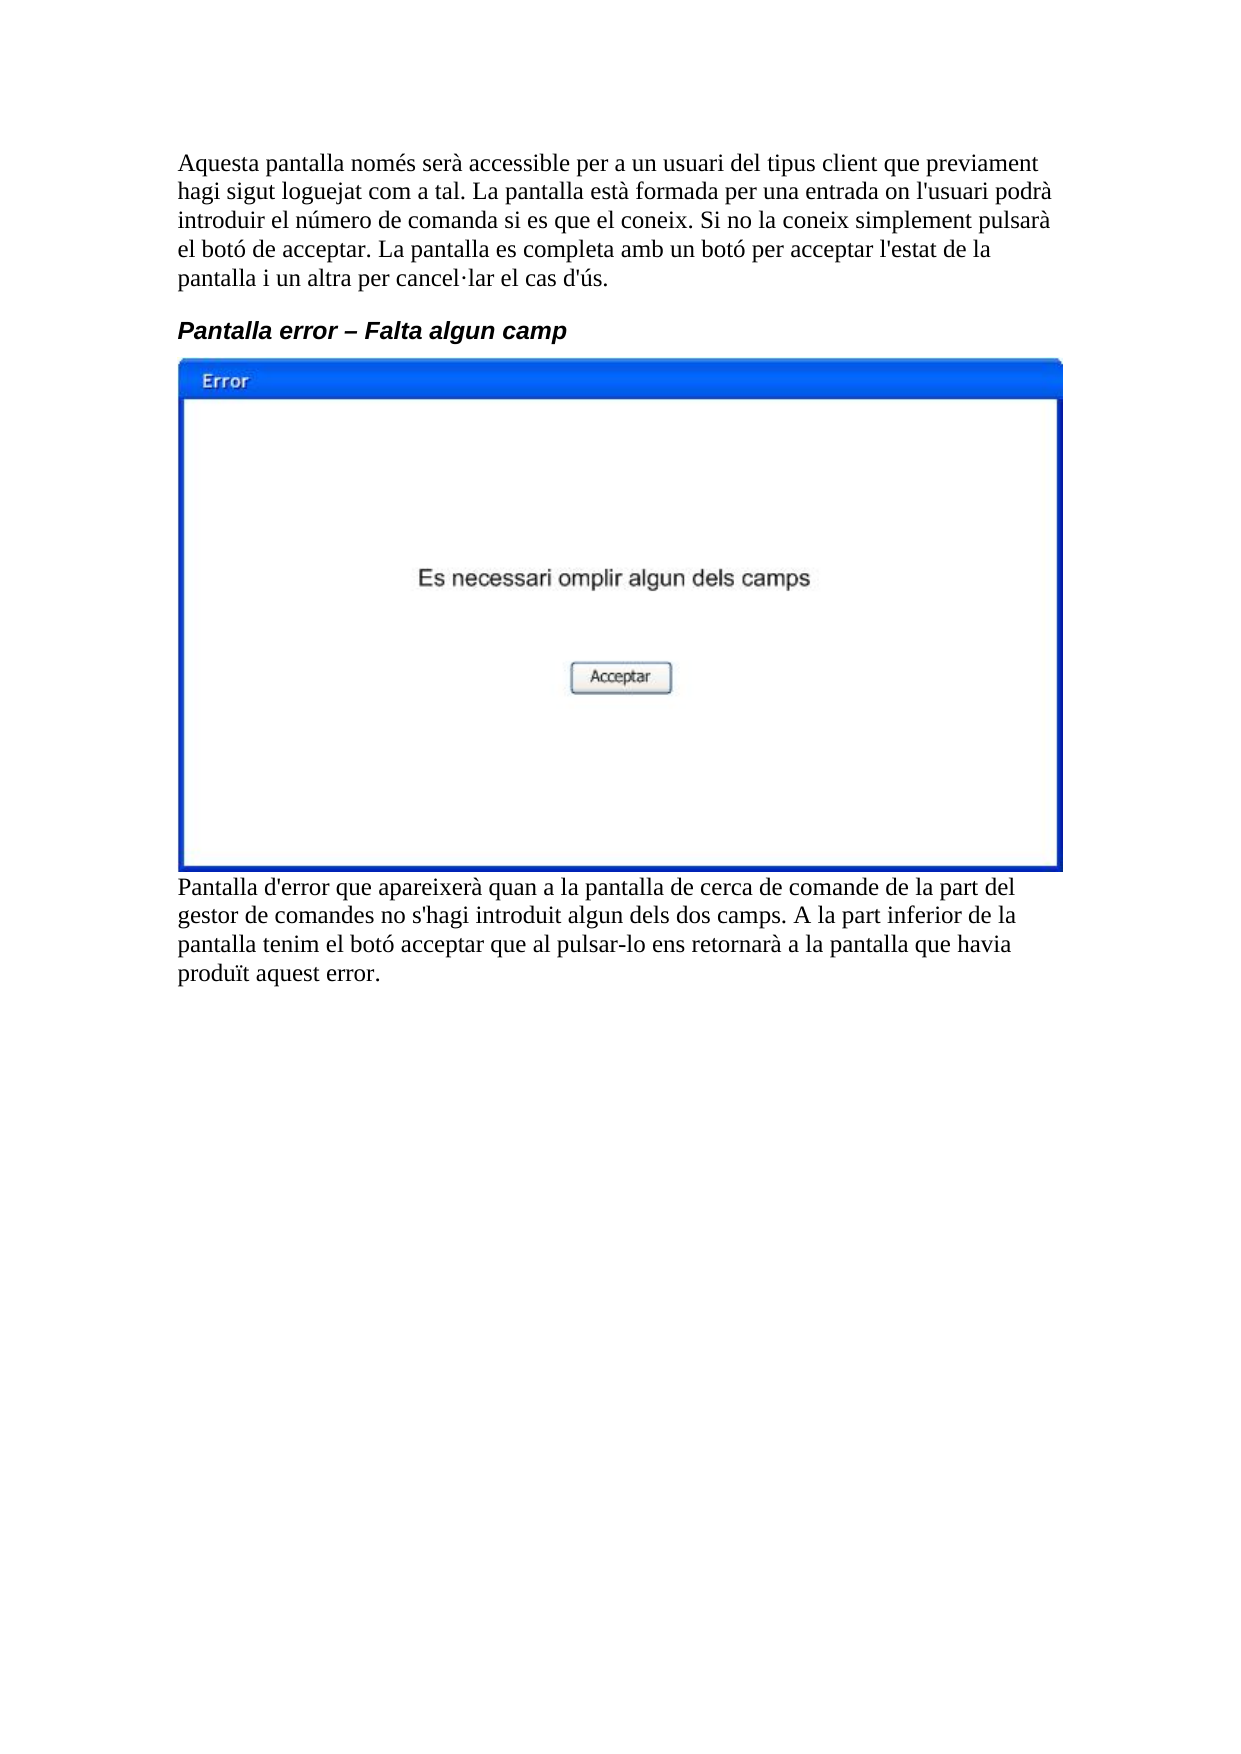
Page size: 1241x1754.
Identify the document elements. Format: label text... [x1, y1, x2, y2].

subtitle Pantalla error – Falta algun camp [177, 316, 1063, 345]
picture [177, 357, 1063, 872]
text Aquesta pantalla només serà accessible per a un usuari del tipus client que previament hagi sigut loguejat com a tal. La pantalla està formada per una entrada on l'usuari podrà introduir el número de comanda si es que el coneix. Si no la coneix simplement pulsarà el botó de acceptar. La pantalla es completa amb un botó per acceptar l'estat de la pantalla i un altra per cancel·lar el cas d'ús. [177, 148, 1063, 291]
text Pantalla d'error que apareixerà quan a la pantalla de cerca de comande de la part del gestor de comandes no s'hagi introduit algun dels dos camps. A la part inferior de la pantalla tenim el botó acceptar que al pulsar-lo ens retornarà a la pantalla que havia produït aquest error. [177, 872, 1063, 987]
